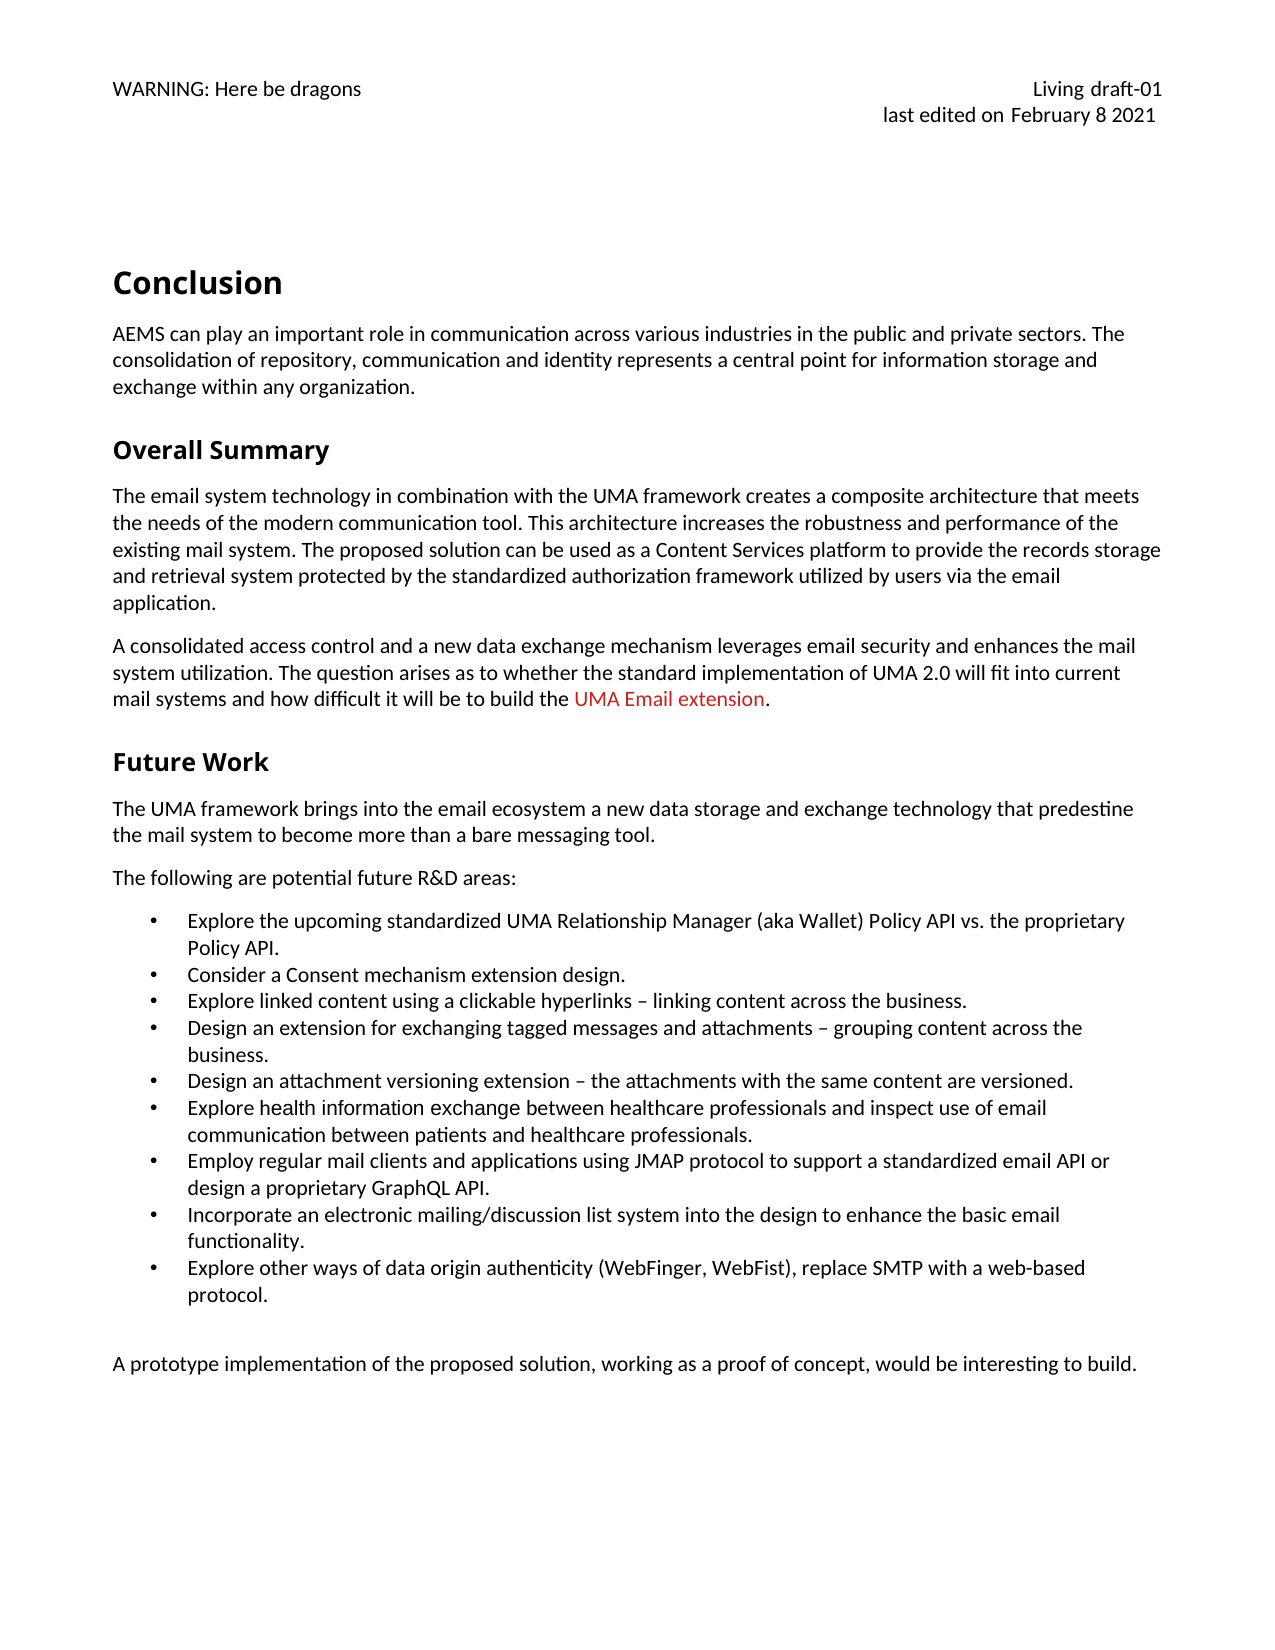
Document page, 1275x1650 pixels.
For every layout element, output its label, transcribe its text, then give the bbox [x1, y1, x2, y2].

list Explore the upcoming standardized UMA Relationship Manager (aka Wallet) Policy API vs. the proprietary Policy API. [150, 907, 1162, 961]
text The email system technology in combination with the UMA framework creates a composite architecture that meets the needs of the modern communication tool. This architecture increases the robustness and performance of the existing mail system. The proposed solution can be used as a Content Services platform to provide the records storage and retrieval system protected by the standardized authorization framework utilized by users via the email application. [112, 483, 1162, 616]
list Explore health information exchange between healthcare professionals and inspect use of email communication between patients and healthcare professionals. [150, 1094, 1162, 1147]
list Design an attachment versioning extension – the attachments with the same content are versioned. [150, 1067, 1162, 1094]
list Design an extension for exchanging tagged messages and attachments – grouping content across the business. [150, 1014, 1162, 1067]
list Explore other ways of data origin authenticity (WebFinger, WebFist), replace SMTP with a web-based protocol. [150, 1254, 1162, 1307]
list Explore linked content using a clickable hyperlinks – linking content across the business. [150, 987, 1162, 1014]
text The UMA framework brings into the email ecosystem a new data storage and exchange technology that predestine the mail system to become more than a bare messaging tool. [112, 795, 1162, 848]
list Consider a Consent mechanism extension design. [150, 961, 1162, 987]
text Overall Summary [112, 432, 1162, 466]
text The following are potential future R&D areas: [112, 864, 1162, 891]
text AEMS can play an important role in communication across various industries in the public and private sectors. The consolidation of repository, communication and identity represents a central point for information storage and exchange within any organization. [112, 320, 1162, 400]
text Conclusion [112, 261, 1162, 303]
text Future Work [112, 745, 1162, 779]
text A consolidated access control and a new data exchange mechanism leverages email security and enhances the mail system utilization. The question arises as to whether the standard implementation of UMA 2.0 will fit into current mail systems and how difficult it will be to build the UMA Email extension. [112, 632, 1162, 712]
list Incorporate an electronic mailing/discussion list system into the design to enhance the basic email functionality. [150, 1201, 1162, 1254]
list Employ regular mail clients and applications using JMAP protocol to support a standardized email API or design a proprietary GraphQL API. [150, 1147, 1162, 1201]
text A prototype implementation of the proposed solution, working as a proof of concept, would be interesting to build. [112, 1350, 1162, 1377]
